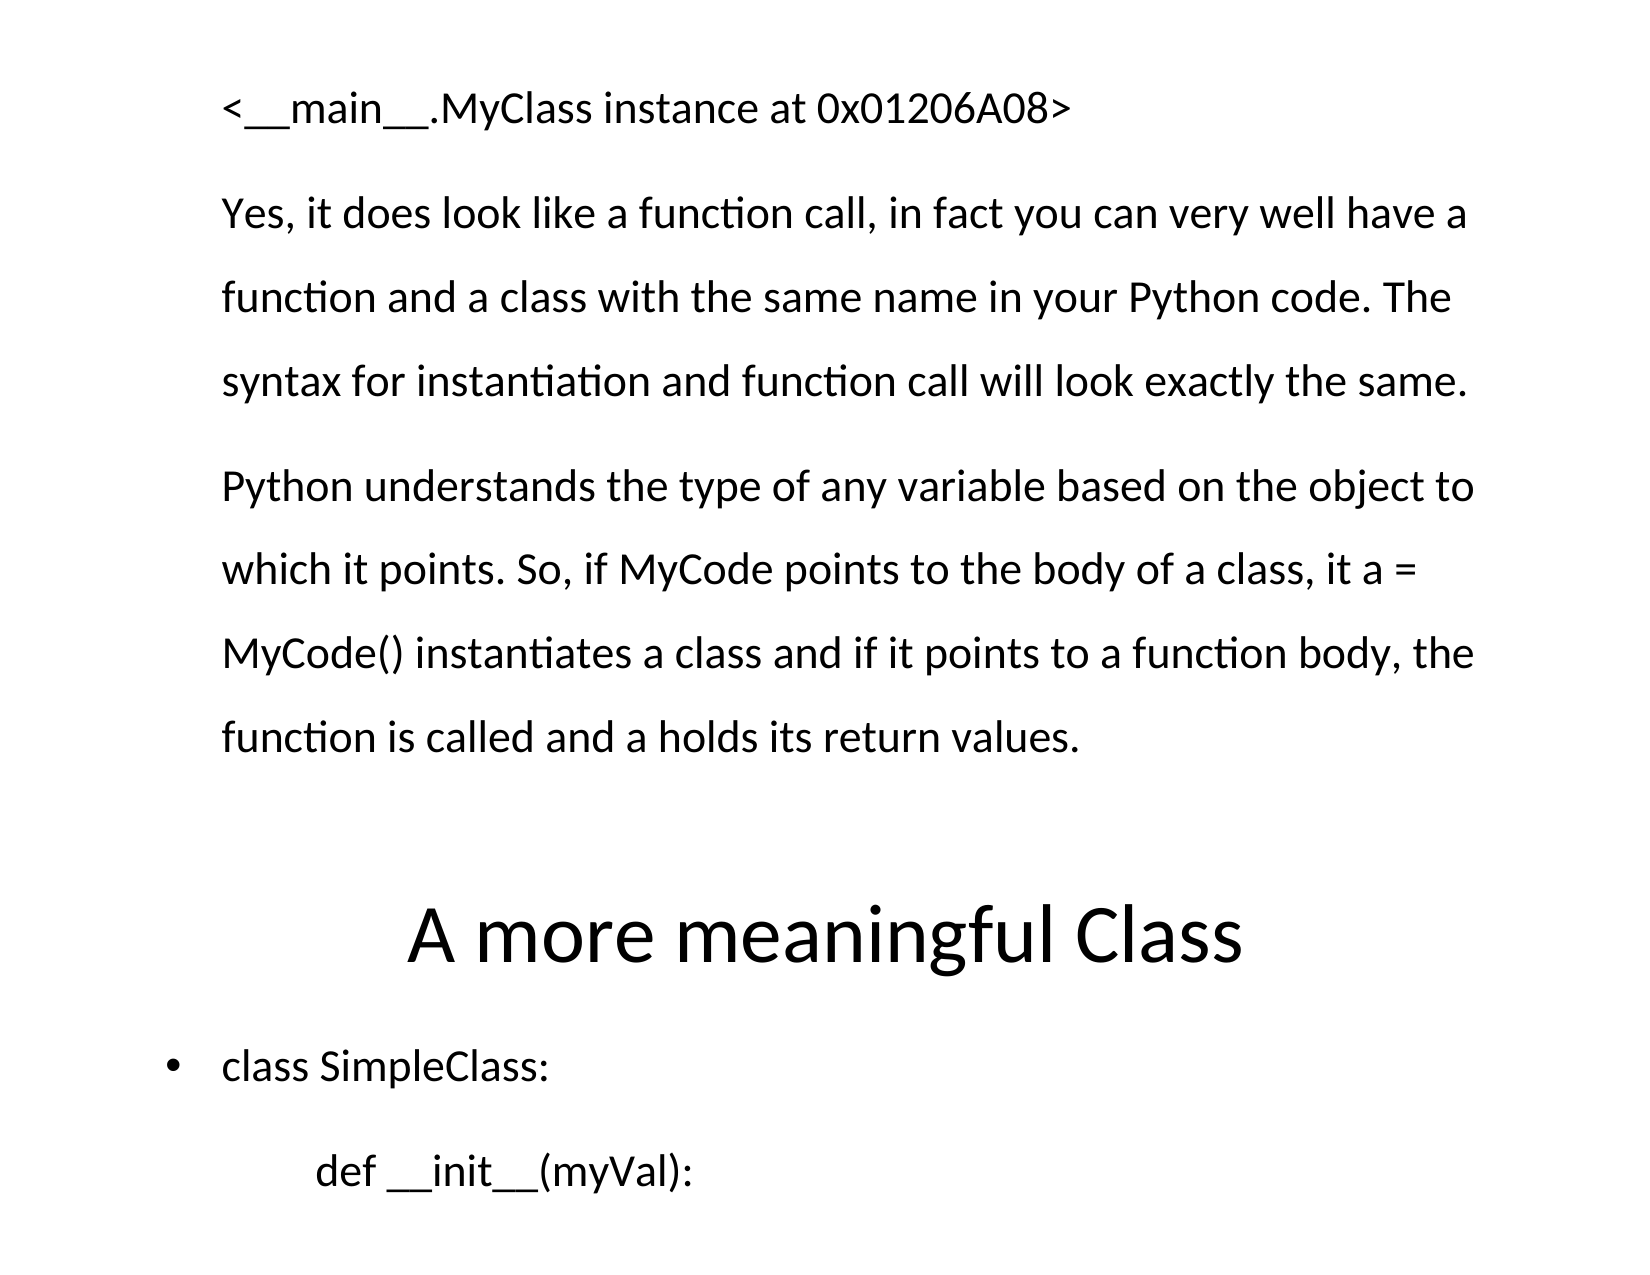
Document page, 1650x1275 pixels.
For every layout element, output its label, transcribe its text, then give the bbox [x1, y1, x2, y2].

table_header [75, 860, 221, 1016]
table_cell [75, 59, 221, 797]
table_cell • [75, 1016, 221, 1231]
table_header A more meaningful Class [221, 860, 1575, 1016]
table_cell <__main__.MyClass instance at 0x01206A08> Yes, it does look like a function call, in fact you can very well have a function and a class with the same name in your Python code. The syntax for instantiation and function call will look exactly the same. Python understands the type of any variable based on the object to which it points. So, if MyCode points to the body of a class, it a = MyCode() instantiates a class and if it points to a function body, the function is called and a holds its return values. [221, 59, 1575, 797]
table_cell class SimpleClass: def __init__(myVal): [221, 1016, 1575, 1231]
